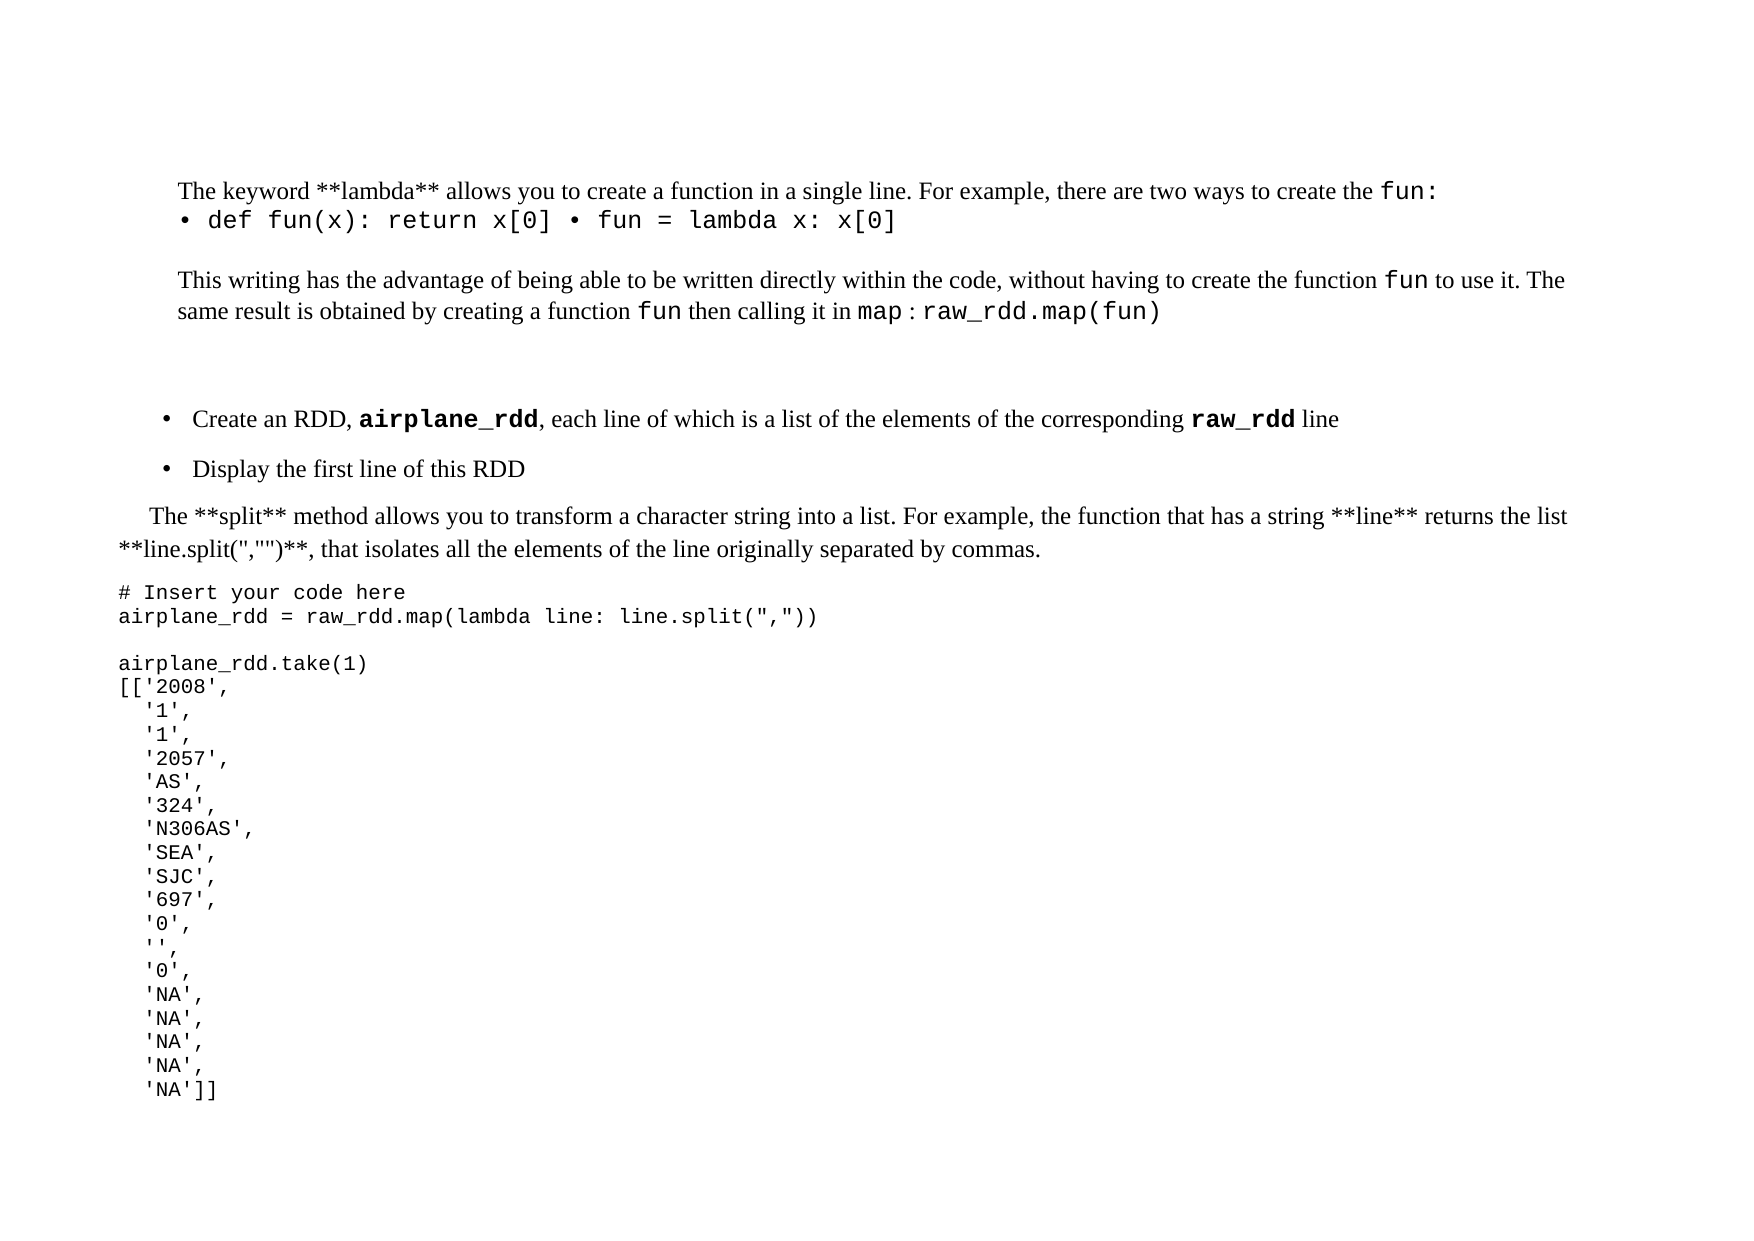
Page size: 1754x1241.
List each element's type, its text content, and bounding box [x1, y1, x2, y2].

text [['2008', [118, 677, 1636, 700]
text # Insert your code here [118, 582, 1636, 606]
text '324', [118, 795, 1636, 818]
text The **split** method allows you to transform a character string into a list. For example, the function that has a string **line** returns the list **line.split(","")**, that isolates all the elements of the line originally separated by commas. [118, 501, 1636, 563]
list Create an RDD, airplane_rdd, each line of which is a list of the elements of the corresponding raw_rdd line [162, 404, 1636, 434]
text airplane_rdd.take(1) [118, 653, 1636, 677]
text airplane_rdd = raw_rdd.map(lambda line: line.split(",")) [118, 606, 1636, 629]
text '', [118, 937, 1636, 960]
text 'NA', [118, 984, 1636, 1008]
text 'SJC', [118, 866, 1636, 889]
text '0', [118, 960, 1636, 984]
text This writing has the advantage of being able to be written directly within the code, without having to create the function fun to use it. The same result is obtained by creating a function fun then calling it in map : raw_rdd.map(fun) [177, 265, 1577, 327]
list Display the first line of this RDD [162, 454, 1636, 482]
text 'N306AS', [118, 818, 1636, 842]
text 'NA', [118, 1008, 1636, 1031]
text '2057', [118, 747, 1636, 771]
text 'AS', [118, 771, 1636, 795]
text '1', [118, 724, 1636, 747]
text '697', [118, 889, 1636, 913]
text '0', [118, 913, 1636, 937]
text 'NA']] [118, 1078, 1636, 1102]
text 'SEA', [118, 842, 1636, 866]
text '1', [118, 700, 1636, 724]
text The keyword **lambda** allows you to create a function in a single line. For example, there are two ways to create the fun: • def fun(x): return x[0] • fun = lambda x: x[0] [177, 176, 1577, 236]
text 'NA', [118, 1055, 1636, 1078]
text 'NA', [118, 1031, 1636, 1055]
